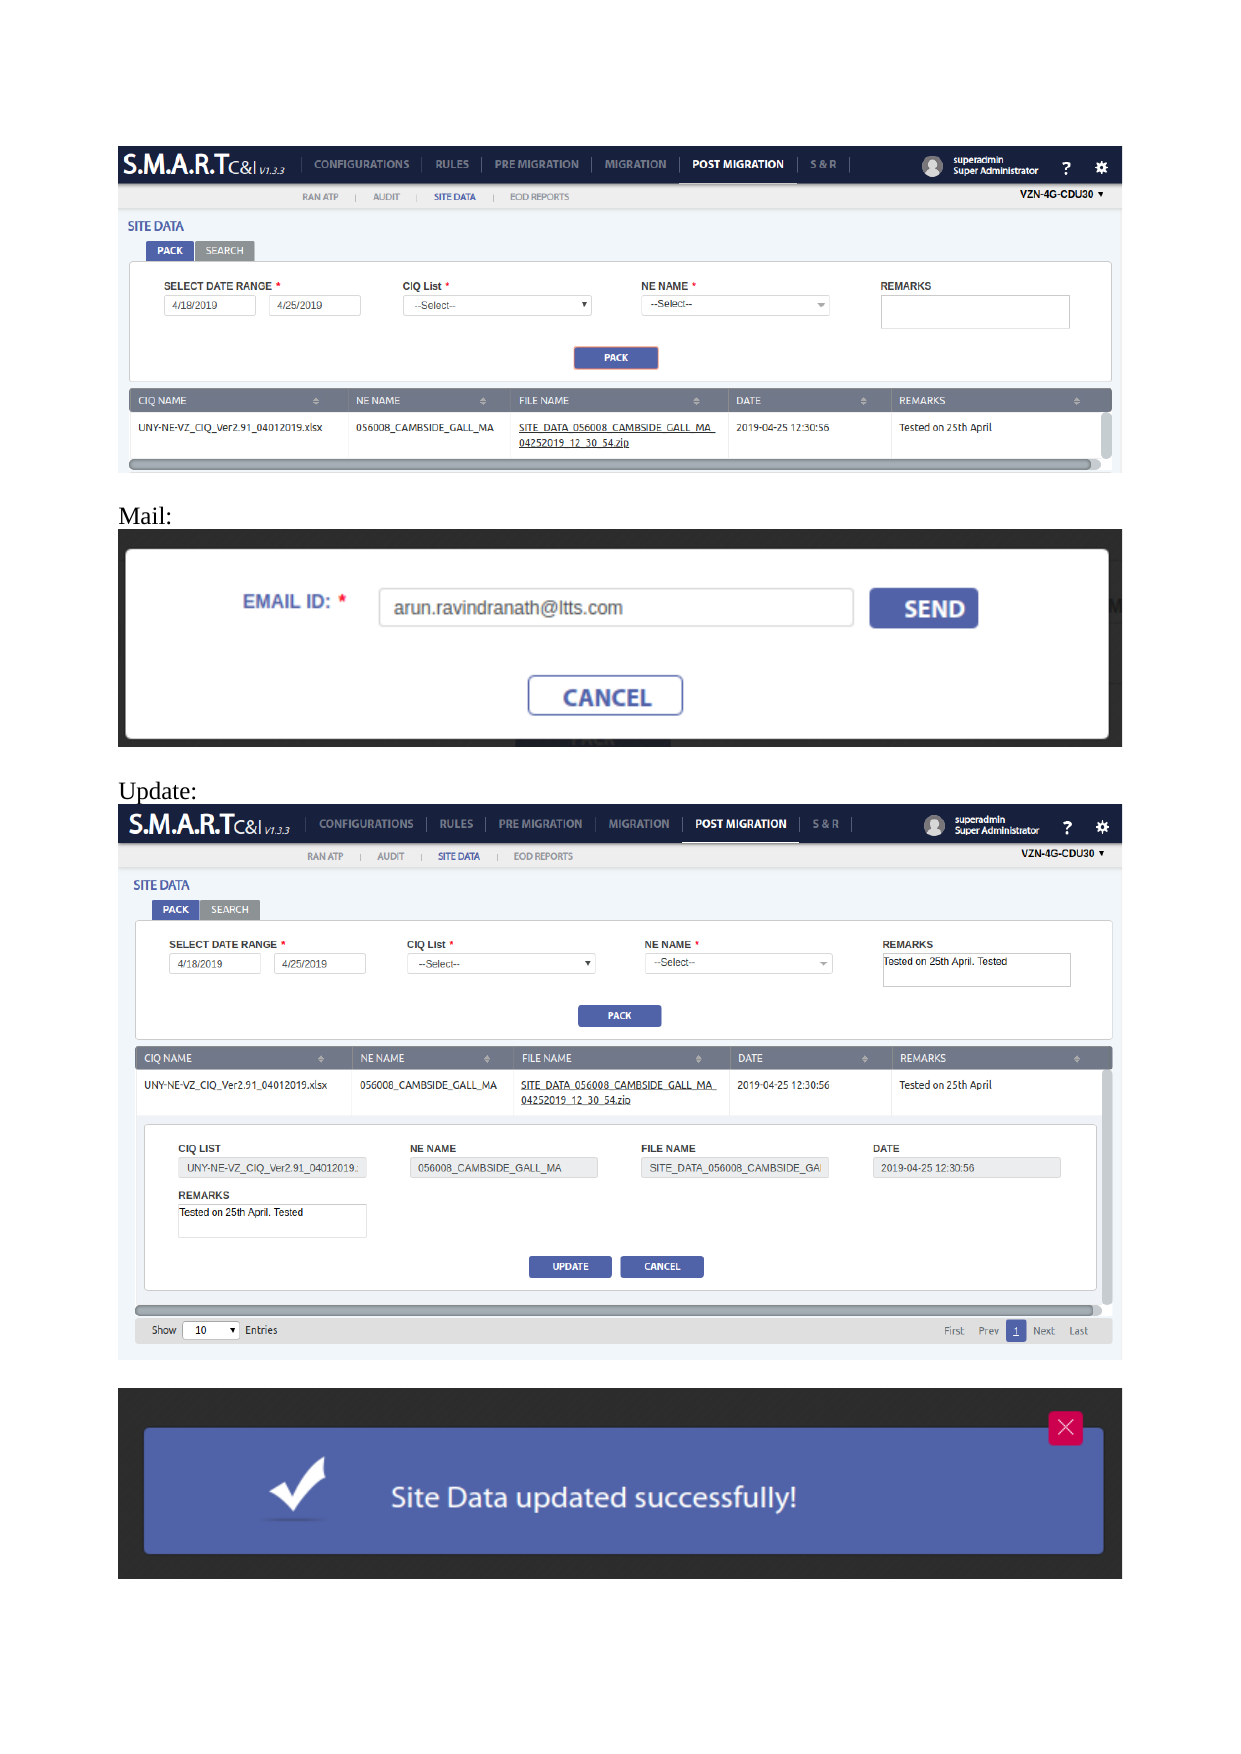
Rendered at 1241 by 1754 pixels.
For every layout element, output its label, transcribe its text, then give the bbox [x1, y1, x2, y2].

picture [118, 804, 1123, 1360]
picture [118, 1388, 1123, 1579]
picture [118, 529, 1123, 747]
text Mail: [118, 501, 1122, 529]
picture [118, 146, 1123, 473]
text Update: [118, 776, 1122, 804]
